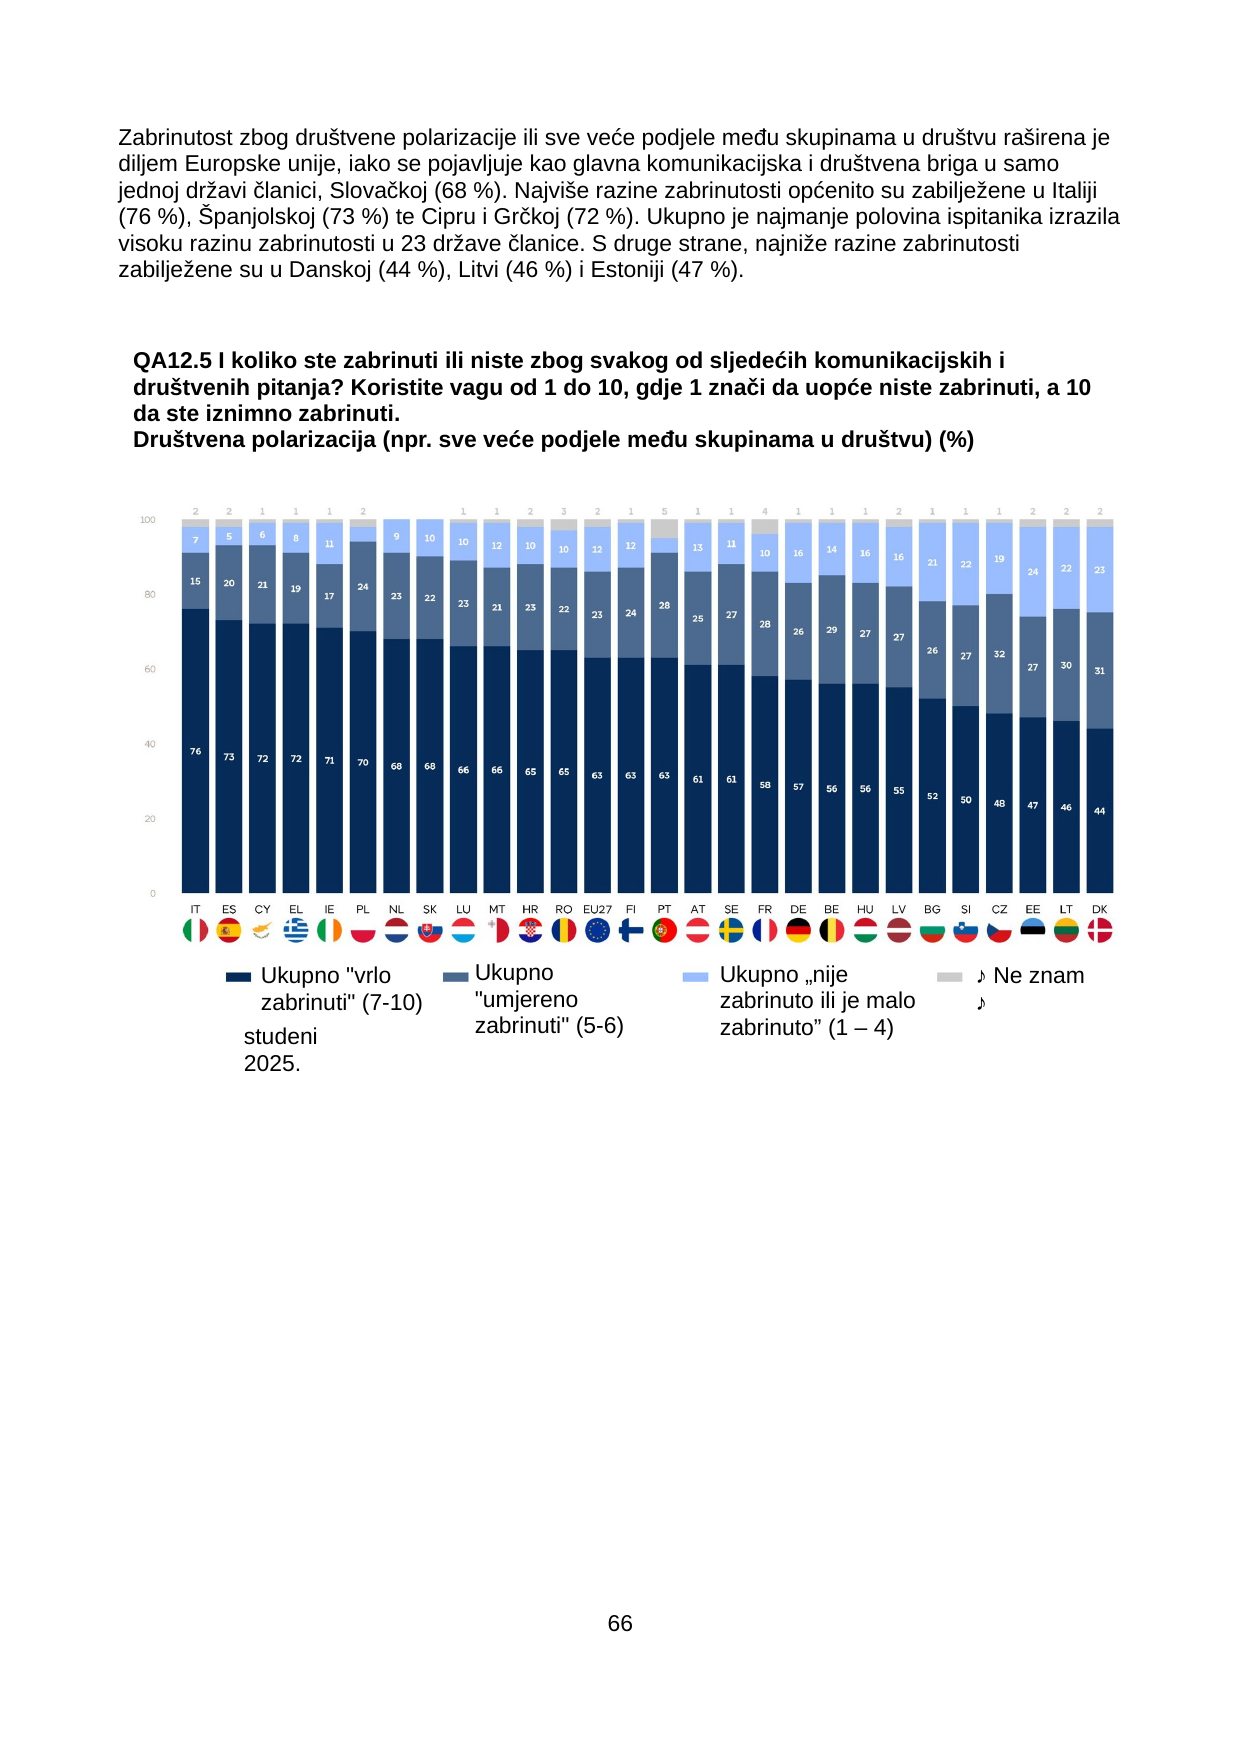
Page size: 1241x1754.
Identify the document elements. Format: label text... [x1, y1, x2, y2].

text Zabrinutost zbog društvene polarizacije ili sve veće podjele među skupinama u društvu raširena je diljem Europske unije, iako se pojavljuje kao glavna komunikacijska i društvena briga u samo jednoj državi članici, Slovačkoj (68 %). Najviše razine zabrinutosti općenito su zabilježene u Italiji (76 %), Španjolskoj (73 %) te Cipru i Grčkoj (72 %). Ukupno je najmanje polovina ispitanika izrazila visoku razinu zabrinutosti u 23 države članice. S druge strane, najniže razine zabrinutosti zabilježene su u Danskoj (44 %), Litvi (46 %) i Estoniji (47 %). [118, 124, 1122, 282]
picture [218, 963, 967, 985]
picture [137, 502, 1120, 947]
